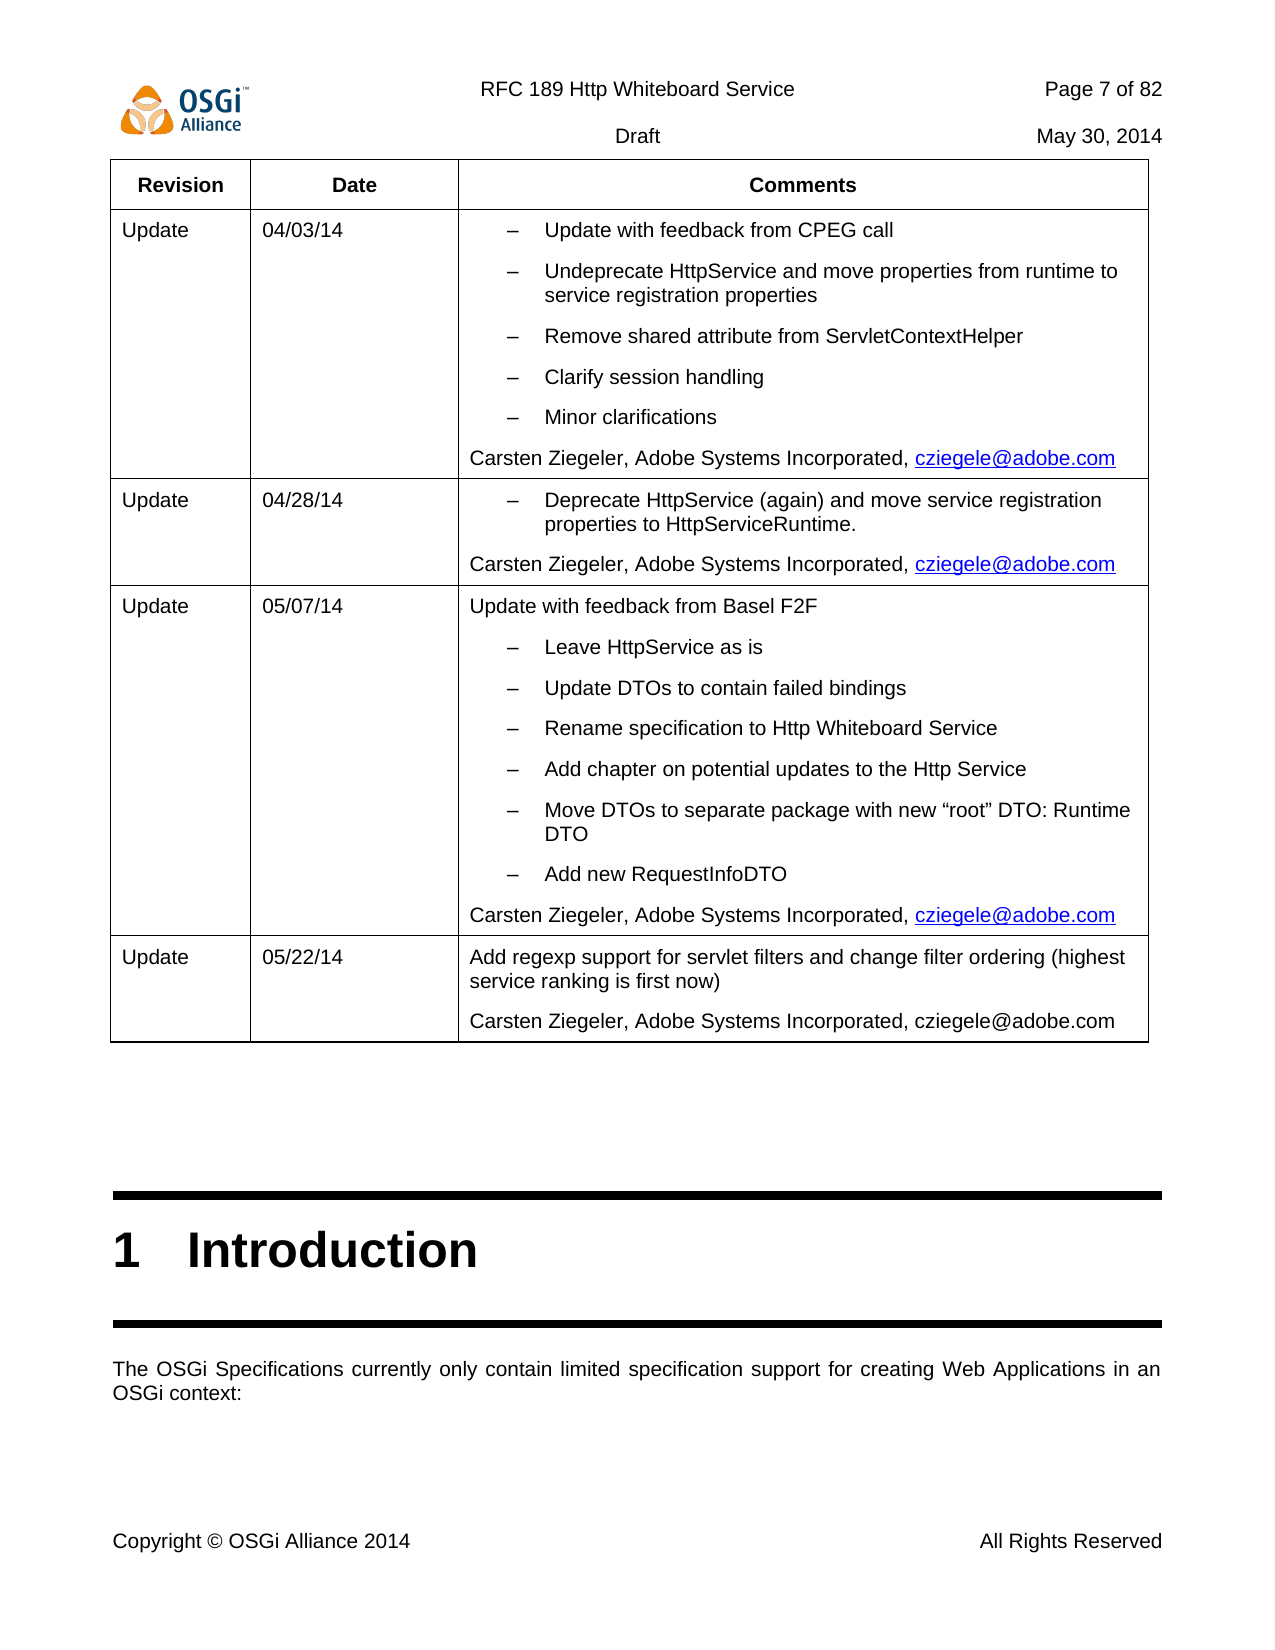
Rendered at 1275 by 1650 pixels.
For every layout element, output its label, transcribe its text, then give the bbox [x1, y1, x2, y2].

table_header Date [251, 160, 458, 209]
table_cell Update with feedback from Basel F2F Leave HttpService as is Update DTOs to contain failed bindings Rename specification to Http Whiteboard Service Add chapter on potential updates to the Http Service Move DTOs to separate package with new “root” DTO: Runtime DTO Add new RequestInfoDTO Carsten Ziegeler, Adobe Systems Incorporated, cziegele@adobe.com [459, 586, 1148, 935]
table_cell 03.04.14 [251, 210, 458, 478]
table_cell Update [111, 586, 250, 935]
table_cell 07.05.14 [251, 586, 458, 935]
table_cell Update with feedback from CPEG call Undeprecate HttpService and move properties from runtime to service registration properties Remove shared attribute from ServletContextHelper Clarify session handling Minor clarifications Carsten Ziegeler, Adobe Systems Incorporated, cziegele@adobe.com [459, 210, 1148, 478]
table_cell 28.04.14 [251, 479, 458, 584]
table_cell Add regexp support for servlet filters and change filter ordering (highest service ranking is first now) Carsten Ziegeler, Adobe Systems Incorporated, cziegele@adobe.com [459, 936, 1148, 1041]
table_cell Update [111, 936, 250, 1041]
table_cell Update [111, 479, 250, 584]
text The OSGi Specifications currently only contain limited specification support for creating Web Applications in an OSGi context: [112, 1357, 1162, 1405]
table_cell Update [111, 210, 250, 478]
picture [113, 78, 257, 142]
subtitle Introduction [112, 1192, 1162, 1328]
table_header Revision [111, 160, 250, 209]
table_header Comments [459, 160, 1148, 209]
table_cell 22.05.14 [251, 936, 458, 1041]
table_cell Deprecate HttpService (again) and move service registration properties to HttpServiceRuntime. Carsten Ziegeler, Adobe Systems Incorporated, cziegele@adobe.com [459, 479, 1148, 584]
